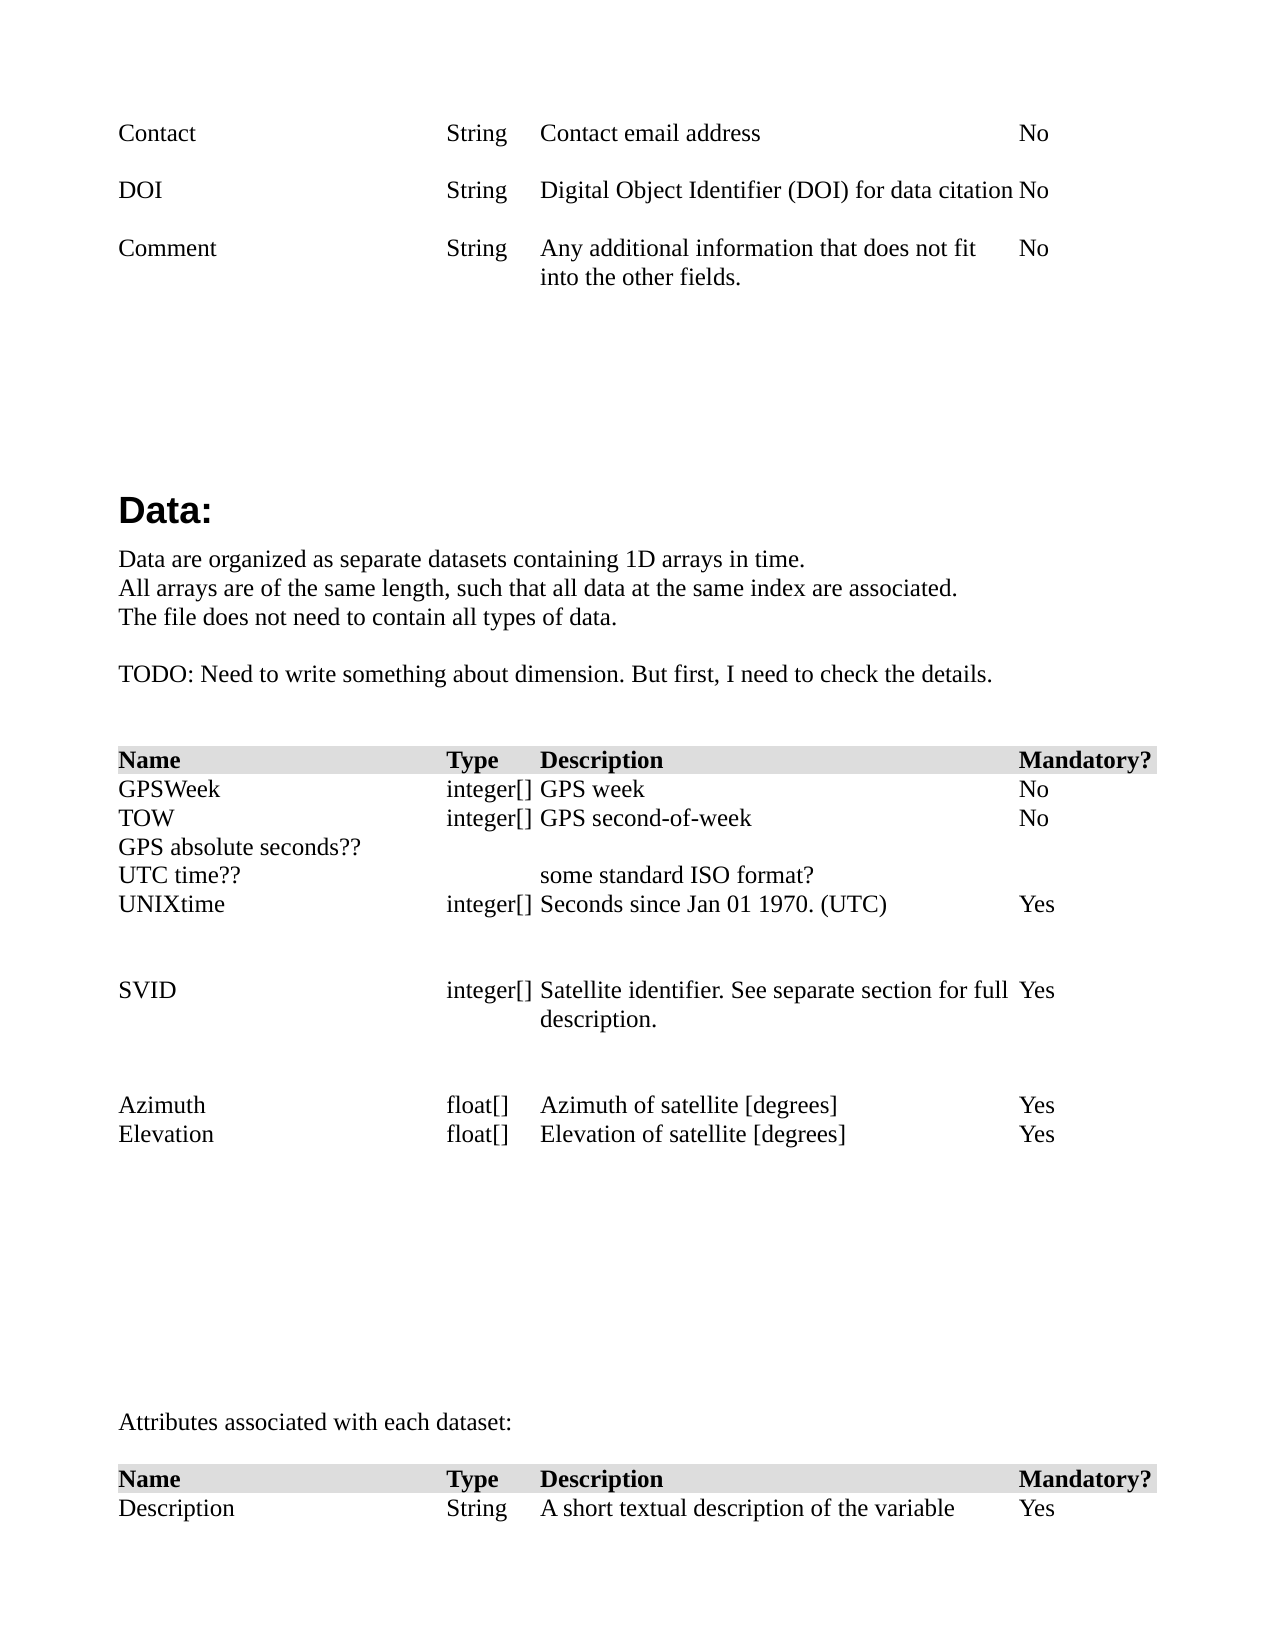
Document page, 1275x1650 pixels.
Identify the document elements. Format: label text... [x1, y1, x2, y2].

table_cell [446, 1321, 540, 1349]
table_cell integer[] [446, 889, 540, 918]
table_cell Description [118, 1493, 446, 1522]
table_cell [1019, 291, 1157, 319]
table_cell Elevation [118, 1119, 446, 1148]
table_cell Yes [1019, 889, 1157, 918]
table_cell TOW [118, 803, 446, 832]
table_cell String [446, 233, 540, 291]
text Attributes associated with each dataset: [118, 1407, 1157, 1436]
table_cell float[] [446, 1091, 540, 1119]
table_cell [540, 1206, 1018, 1234]
table_cell [446, 1062, 540, 1091]
table_cell [540, 1177, 1018, 1206]
table_cell [540, 947, 1018, 976]
table_cell Contact [118, 118, 446, 147]
table_cell [1019, 1206, 1157, 1234]
table_cell [446, 204, 540, 233]
table_cell [446, 861, 540, 889]
table_cell [1019, 1263, 1157, 1292]
table_cell String [446, 176, 540, 204]
table_cell Digital Object Identifier (DOI) for data citation [540, 176, 1018, 204]
table_cell [1019, 348, 1157, 377]
table_cell [1019, 1292, 1157, 1321]
table_cell [540, 1263, 1018, 1292]
table_cell [118, 204, 446, 233]
table_cell [1019, 1148, 1157, 1177]
table_cell [118, 377, 446, 406]
table_cell [540, 377, 1018, 406]
text TODO: Need to write something about dimension. But first, I need to check the details. [118, 659, 1157, 688]
table_cell [446, 947, 540, 976]
table_cell [446, 1292, 540, 1321]
table_cell [540, 1148, 1018, 1177]
table_cell DOI [118, 176, 446, 204]
table_cell [1019, 147, 1157, 176]
table_cell [1019, 861, 1157, 889]
table_cell float[] [446, 1119, 540, 1148]
table_cell [446, 348, 540, 377]
table_cell UNIXtime [118, 889, 446, 918]
table_cell Elevation of satellite [degrees] [540, 1119, 1018, 1148]
table_cell Yes [1019, 1493, 1157, 1522]
table_cell GPSWeek [118, 774, 446, 803]
table_cell [118, 1292, 446, 1321]
table_cell [118, 947, 446, 976]
table_cell [540, 291, 1018, 319]
table_cell [540, 348, 1018, 377]
table_cell [540, 1292, 1018, 1321]
table_cell [1019, 1234, 1157, 1263]
table_cell GPS second-of-week [540, 803, 1018, 832]
table_cell [118, 1206, 446, 1234]
table_cell [1019, 319, 1157, 348]
table_cell [118, 1321, 446, 1349]
table_cell No [1019, 118, 1157, 147]
table_cell GPS week [540, 774, 1018, 803]
table_cell [118, 1148, 446, 1177]
table_cell [1019, 918, 1157, 947]
table_cell [540, 1033, 1018, 1062]
table_cell No [1019, 774, 1157, 803]
table_cell Comment [118, 233, 446, 291]
table_cell [118, 1033, 446, 1062]
table_cell [1019, 377, 1157, 406]
table_cell GPS absolute seconds?? [118, 832, 446, 861]
table_cell No [1019, 176, 1157, 204]
subtitle Data: [118, 488, 1157, 532]
table_cell Satellite identifier. See separate section for full description. [540, 976, 1018, 1033]
table_cell [540, 147, 1018, 176]
table_cell Yes [1019, 1091, 1157, 1119]
table_cell Azimuth of satellite [degrees] [540, 1091, 1018, 1119]
table_cell [540, 1062, 1018, 1091]
text All arrays are of the same length, such that all data at the same index are associated. [118, 573, 1157, 602]
table_cell [540, 918, 1018, 947]
table_cell [540, 319, 1018, 348]
table_cell [1019, 1177, 1157, 1206]
table_cell [446, 1234, 540, 1263]
table_cell SVID [118, 976, 446, 1033]
table_cell [118, 291, 446, 319]
table_cell [1019, 1062, 1157, 1091]
table_cell [118, 918, 446, 947]
table_cell [446, 918, 540, 947]
table_cell [118, 319, 446, 348]
table_cell [1019, 1321, 1157, 1349]
table_cell [446, 1148, 540, 1177]
table_cell [1019, 204, 1157, 233]
table_cell [446, 1263, 540, 1292]
table_cell Yes [1019, 976, 1157, 1033]
table_cell Seconds since Jan 01 1970. (UTC) [540, 889, 1018, 918]
table_cell A short textual description of the variable [540, 1493, 1018, 1522]
table_cell [1019, 832, 1157, 861]
table_cell [446, 1177, 540, 1206]
text The file does not need to contain all types of data. [118, 602, 1157, 631]
table_cell [446, 319, 540, 348]
table_cell [118, 1062, 446, 1091]
table_cell [118, 348, 446, 377]
table_cell [540, 1234, 1018, 1263]
table_cell [540, 832, 1018, 861]
table_cell [540, 204, 1018, 233]
table_cell [446, 291, 540, 319]
table_cell [446, 832, 540, 861]
table_cell Contact email address [540, 118, 1018, 147]
table_cell integer[] [446, 976, 540, 1033]
table_cell Any additional information that does not fit into the other fields. [540, 233, 1018, 291]
table_cell integer[] [446, 774, 540, 803]
table_cell [446, 147, 540, 176]
table_cell Yes [1019, 1119, 1157, 1148]
table_cell No [1019, 803, 1157, 832]
table_cell Azimuth [118, 1091, 446, 1119]
table_cell [118, 1263, 446, 1292]
text Data are organized as separate datasets containing 1D arrays in time. [118, 544, 1157, 573]
table_cell [446, 1206, 540, 1234]
table_cell [446, 1033, 540, 1062]
table_cell String [446, 118, 540, 147]
table_cell [446, 377, 540, 406]
table_cell [540, 1321, 1018, 1349]
table_cell [118, 147, 446, 176]
table_cell String [446, 1493, 540, 1522]
table_cell [118, 1234, 446, 1263]
table_cell No [1019, 233, 1157, 291]
table_cell [118, 1177, 446, 1206]
table_cell [1019, 947, 1157, 976]
table_cell [1019, 1033, 1157, 1062]
table_cell some standard ISO format? [540, 861, 1018, 889]
table_cell integer[] [446, 803, 540, 832]
table_cell UTC time?? [118, 861, 446, 889]
